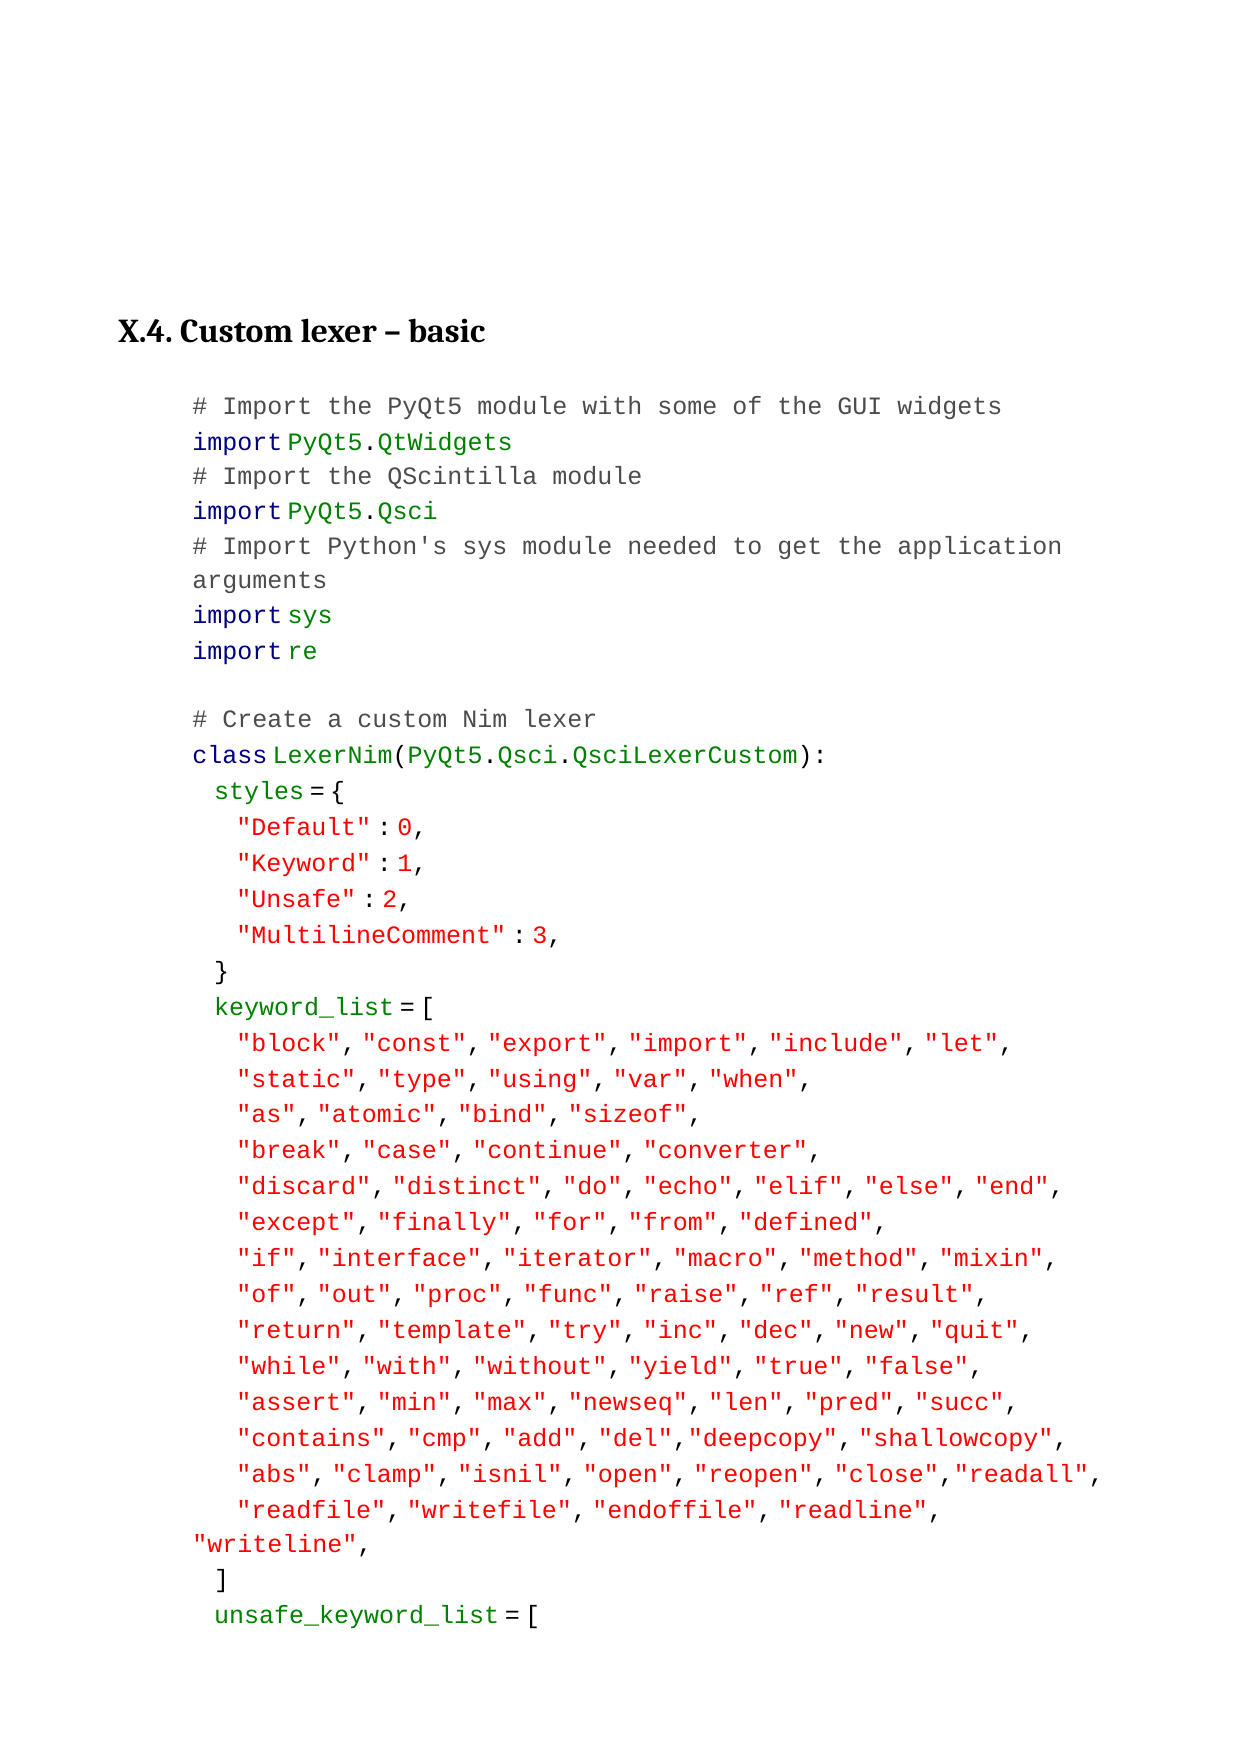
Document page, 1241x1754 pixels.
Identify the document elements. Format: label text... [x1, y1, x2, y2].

text import sys [192, 601, 1122, 631]
text "assert", "min", "max", "newseq", "len", "pred", "succ", [192, 1388, 1122, 1418]
text "static", "type", "using", "var", "when", [192, 1064, 1122, 1094]
text "Unsafe" : 2, [192, 885, 1122, 915]
text "while", "with", "without", "yield", "true", "false", [192, 1352, 1122, 1382]
text "of", "out", "proc", "func", "raise", "ref", "result", [192, 1280, 1122, 1310]
text import PyQt5.QtWidgets [192, 427, 1122, 457]
text keyword_list = [ [192, 993, 1122, 1023]
text # Create a custom Nim lexer [192, 707, 1122, 735]
text styles = { [192, 777, 1122, 807]
text "break", "case", "continue", "converter", [192, 1136, 1122, 1166]
text "if", "interface", "iterator", "macro", "method", "mixin", [192, 1244, 1122, 1274]
text "block", "const", "export", "import", "include", "let", [192, 1028, 1122, 1058]
text "discard", "distinct", "do", "echo", "elif", "else", "end", [192, 1172, 1122, 1202]
text "except", "finally", "for", "from", "defined", [192, 1208, 1122, 1238]
text "MultilineComment" : 3, [192, 921, 1122, 951]
text # Import the QScintilla module [192, 463, 1122, 492]
text # Import Python's sys module needed to get the application arguments [192, 533, 1122, 596]
text import PyQt5.Qsci [192, 497, 1122, 527]
text import re [192, 637, 1122, 667]
text } [192, 957, 1122, 987]
text "Keyword" : 1, [192, 849, 1122, 879]
text "contains", "cmp", "add", "del","deepcopy", "shallowcopy", [192, 1424, 1122, 1454]
text "return", "template", "try", "inc", "dec", "new", "quit", [192, 1316, 1122, 1346]
text "Default" : 0, [192, 813, 1122, 843]
text unsafe_keyword_list = [ [192, 1601, 1122, 1631]
text "abs", "clamp", "isnil", "open", "reopen", "close","readall", [192, 1460, 1122, 1490]
subtitle X.4. Custom lexer – basic [118, 313, 1122, 351]
text "as", "atomic", "bind", "sizeof", [192, 1100, 1122, 1130]
text ] [192, 1565, 1122, 1595]
text class LexerNim(PyQt5.Qsci.QsciLexerCustom): [192, 741, 1122, 771]
text "readfile", "writefile", "endoffile", "readline", "writeline", [192, 1496, 1122, 1560]
text # Import the PyQt5 module with some of the GUI widgets [192, 393, 1122, 422]
